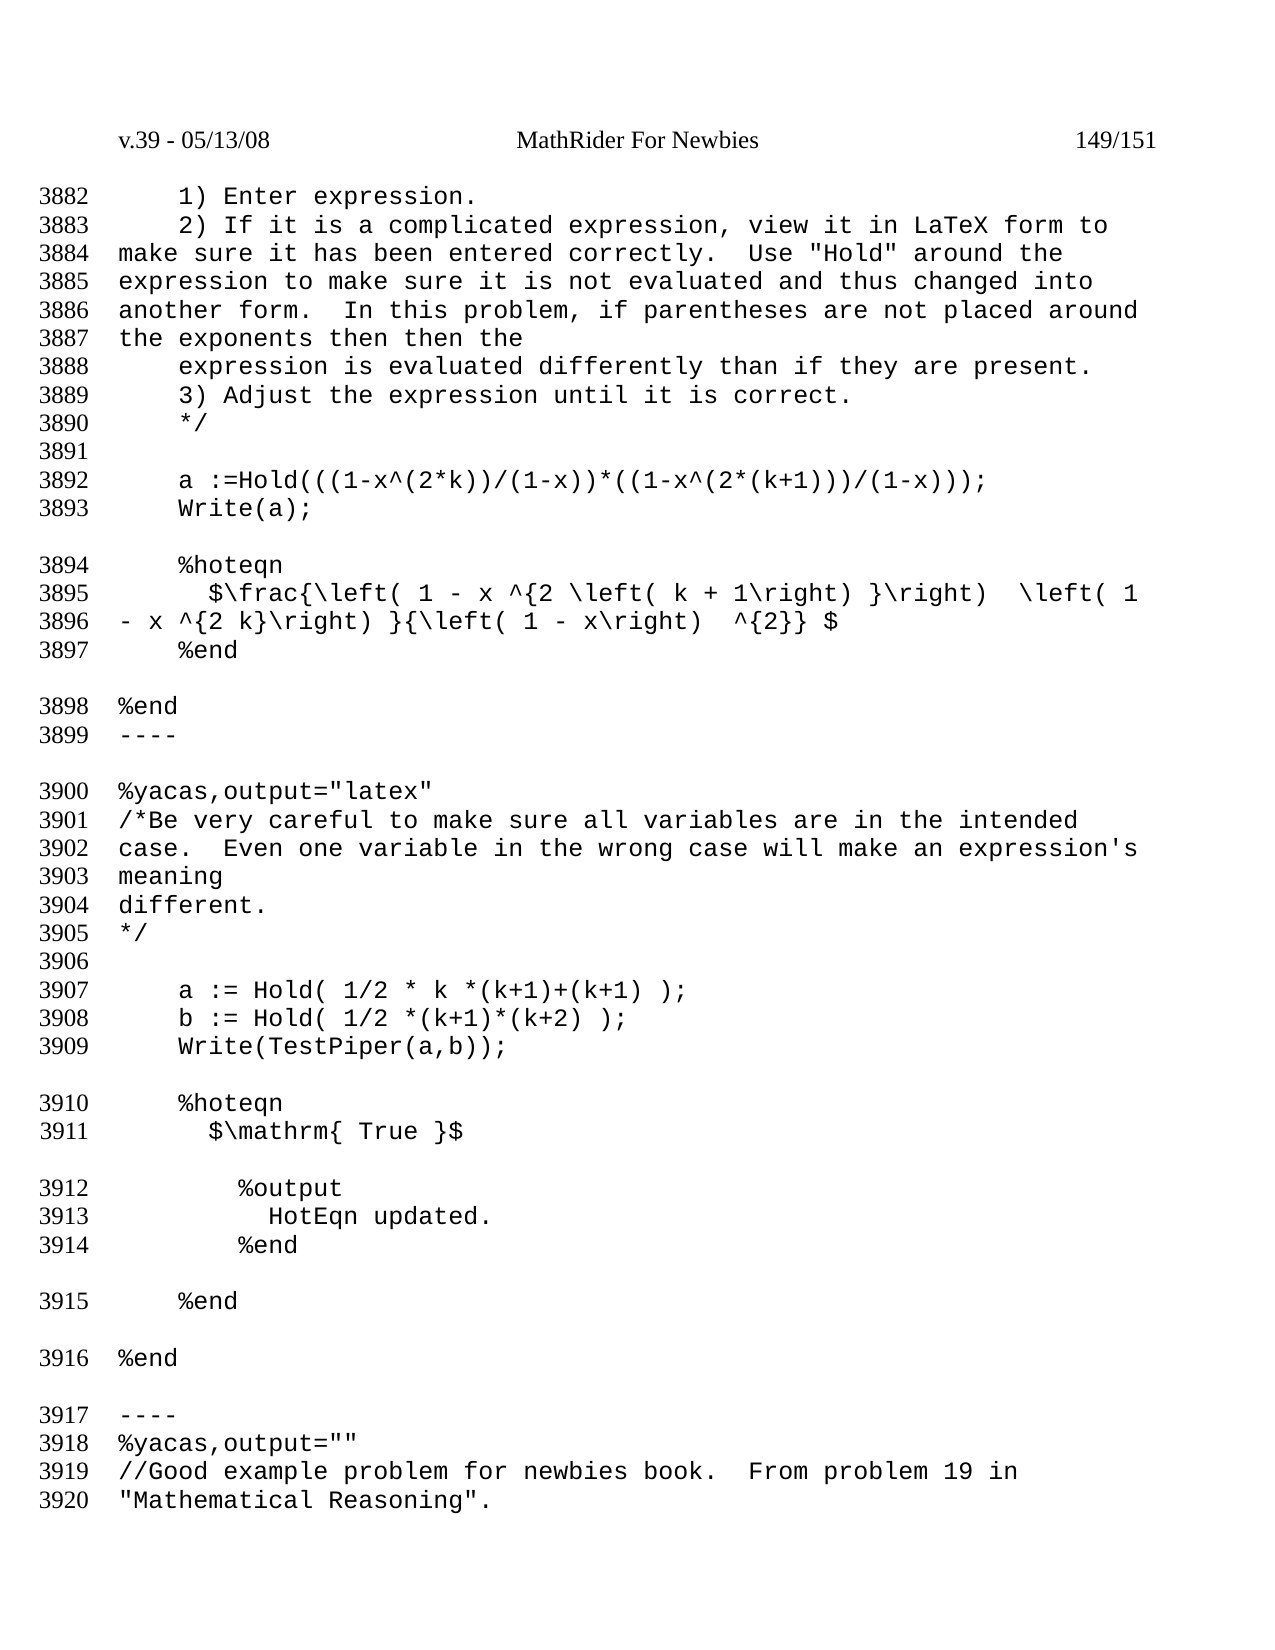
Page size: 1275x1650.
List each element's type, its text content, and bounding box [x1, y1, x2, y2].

text case. Even one variable in the wrong case will make an expression's meaning [118, 836, 1157, 892]
text 1) Enter expression. [118, 184, 1157, 212]
text */ [118, 921, 1157, 949]
text ---- [118, 1402, 1157, 1431]
text expression is evaluated differently than if they are present. [118, 354, 1157, 382]
text %yacas,output="latex" [118, 779, 1157, 807]
text $\frac{\left( 1 - x ^{2 \left( k + 1\right) }\right) \left( 1 - x ^{2 k}\right) }{\left( 1 - x\right) ^{2}} $ [118, 581, 1157, 637]
text //Good example problem for newbies book. From problem 19 in "Mathematical Reasoning". [118, 1459, 1157, 1516]
text %end [118, 1346, 1157, 1374]
text different. [118, 892, 1157, 921]
text Write(a); [118, 496, 1157, 524]
text ---- [118, 722, 1157, 751]
text %hoteqn [118, 1091, 1157, 1119]
text b := Hold( 1/2 *(k+1)*(k+2) ); [118, 1006, 1157, 1034]
text Write(TestPiper(a,b)); [118, 1034, 1157, 1062]
text %end [118, 1289, 1157, 1317]
text a :=Hold(((1-x^(2*k))/(1-x))*((1-x^(2*(k+1)))/(1-x))); [118, 467, 1157, 496]
text $\mathrm{ True }$ [118, 1119, 1157, 1147]
text %output [118, 1176, 1157, 1204]
text %end [118, 637, 1157, 666]
text 2) If it is a complicated expression, view it in LaTeX form to make sure it has been entered correctly. Use "Hold" around the expression to make sure it is not evaluated and thus changed into another form. In this problem, if parentheses are not placed around the exponents then then the [118, 212, 1157, 354]
text HotEqn updated. [118, 1204, 1157, 1232]
text %end [118, 694, 1157, 722]
text %yacas,output="" [118, 1431, 1157, 1459]
text %end [118, 1232, 1157, 1261]
text %hoteqn [118, 552, 1157, 581]
text */ [118, 411, 1157, 439]
text a := Hold( 1/2 * k *(k+1)+(k+1) ); [118, 977, 1157, 1006]
text 3) Adjust the expression until it is correct. [118, 382, 1157, 411]
text /*Be very careful to make sure all variables are in the intended [118, 807, 1157, 836]
